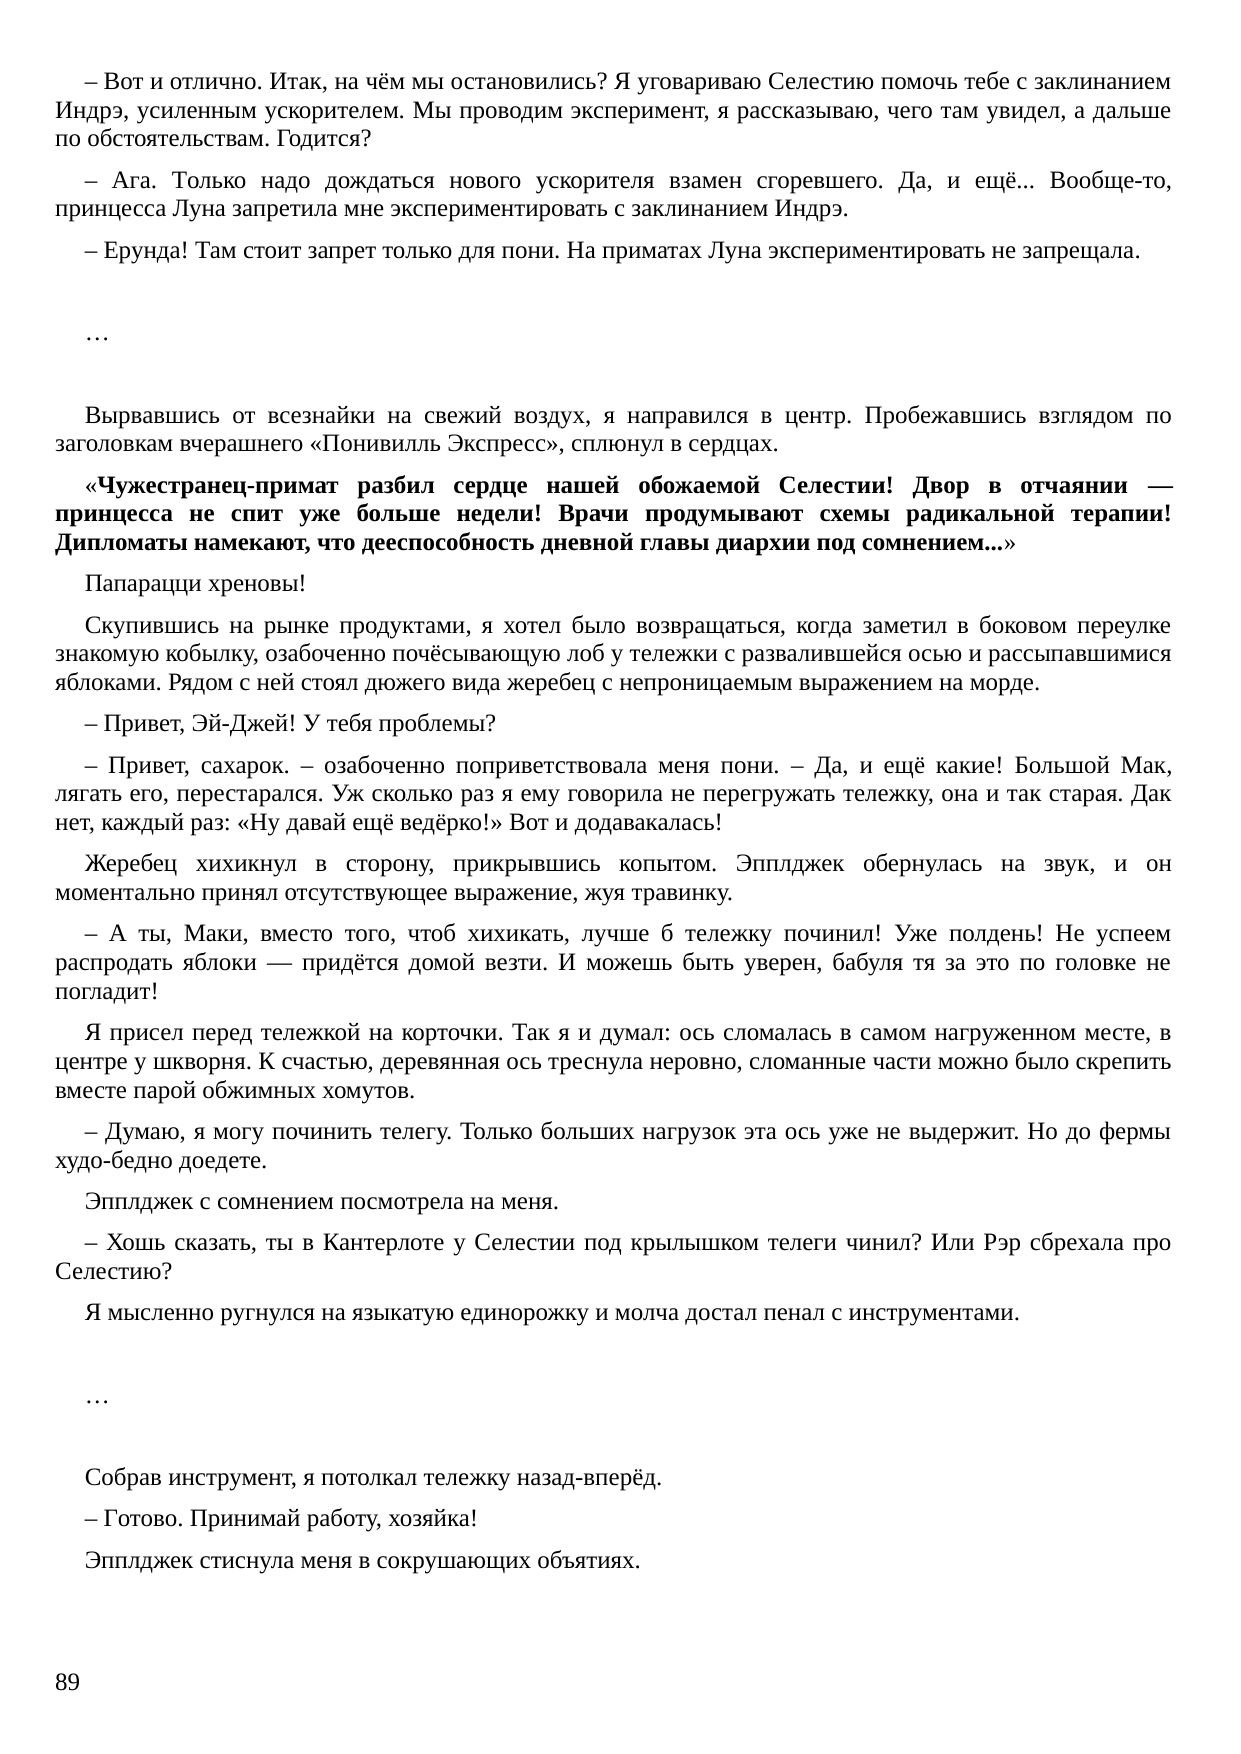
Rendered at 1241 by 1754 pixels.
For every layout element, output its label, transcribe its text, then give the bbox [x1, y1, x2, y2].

text … [55, 317, 1173, 346]
text – Ага. Только надо дождаться нового ускорителя взамен сгоревшего. Да, и ещё... Вообще-то, принцесса Луна запретила мне экспериментировать с заклинанием Индрэ. [55, 165, 1173, 222]
text – Хошь сказать, ты в Кантерлоте у Селестии под крылышком телеги чинил? Или Рэр сбрехала про Селестию? [55, 1227, 1173, 1285]
text Собрав инструмент, я потолкал тележку назад-вперёд. [55, 1462, 1173, 1491]
text – Готово. Принимай работу, хозяйка! [55, 1503, 1173, 1532]
text – А ты, Маки, вместо того, чтоб хихикать, лучше б тележку починил! Уже полдень! Не успеем распродать яблоки — придётся домой везти. И можешь быть уверен, бабуля тя за это по головке не погладит! [55, 918, 1173, 1005]
text – Думаю, я могу починить телегу. Только больших нагрузок эта ось уже не выдержит. Но до фермы худо-бедно доедете. [55, 1116, 1173, 1173]
text Эпплджек стиснула меня в сокрушающих объятиях. [55, 1545, 1173, 1573]
text Жеребец хихикнул в сторону, прикрывшись копытом. Эпплджек обернулась на звук, и он моментально принял отсутствующее выражение, жуя травинку. [55, 848, 1173, 906]
text – Привет, сахарок. – озабоченно поприветствовала меня пони. – Да, и ещё какие! Большой Мак, лягать его, перестарался. Уж сколько раз я ему говорила не перегружать тележку, она и так старая. Дак нет, каждый раз: «Ну давай ещё ведёрко!» Вот и додавакалась! [55, 750, 1173, 836]
text Я присел перед тележкой на корточки. Так я и думал: ось сломалась в самом нагруженном месте, в центре у шкворня. К счастью, деревянная ось треснула неровно, сломанные части можно было скрепить вместе парой обжимных хомутов. [55, 1017, 1173, 1103]
text – Вот и отлично. Итак, на чём мы остановились? Я уговариваю Селестию помочь тебе с заклинанием Индрэ, усиленным ускорителем. Мы проводим эксперимент, я рассказываю, чего там увидел, а дальше по обстоятельствам. Годится? [55, 66, 1173, 152]
text Папарацци хреновы! [55, 568, 1173, 597]
text «Чужестранец-примат разбил сердце нашей обожаемой Селестии! Двор в отчаянии — принцесса не спит уже больше недели! Врачи продумывают схемы радикальной терапии! Дипломаты намекают, что дееспособность дневной главы диархии под сомнением...» [55, 470, 1173, 556]
text Я мысленно ругнулся на языкатую единорожку и молча достал пенал с инструментами. [55, 1297, 1173, 1326]
text Вырвавшись от всезнайки на свежий воздух, я направился в центр. Пробежавшись взглядом по заголовкам вчерашнего «Понивилль Экспресс», сплюнул в сердцах. [55, 400, 1173, 457]
text … [55, 1380, 1173, 1408]
text – Привет, Эй-Джей! У тебя проблемы? [55, 708, 1173, 737]
text Скупившись на рынке продуктами, я хотел было возвращаться, когда заметил в боковом переулке знакомую кобылку, озабоченно почёсывающую лоб у тележки с развалившейся осью и рассыпавшимися яблоками. Рядом с ней стоял дюжего вида жеребец с непроницаемым выражением на морде. [55, 610, 1173, 696]
text Эпплджек с сомнением посмотрела на меня. [55, 1186, 1173, 1215]
text – Ерунда! Там стоит запрет только для пони. На приматах Луна экспериментировать не запрещала. [55, 235, 1173, 263]
